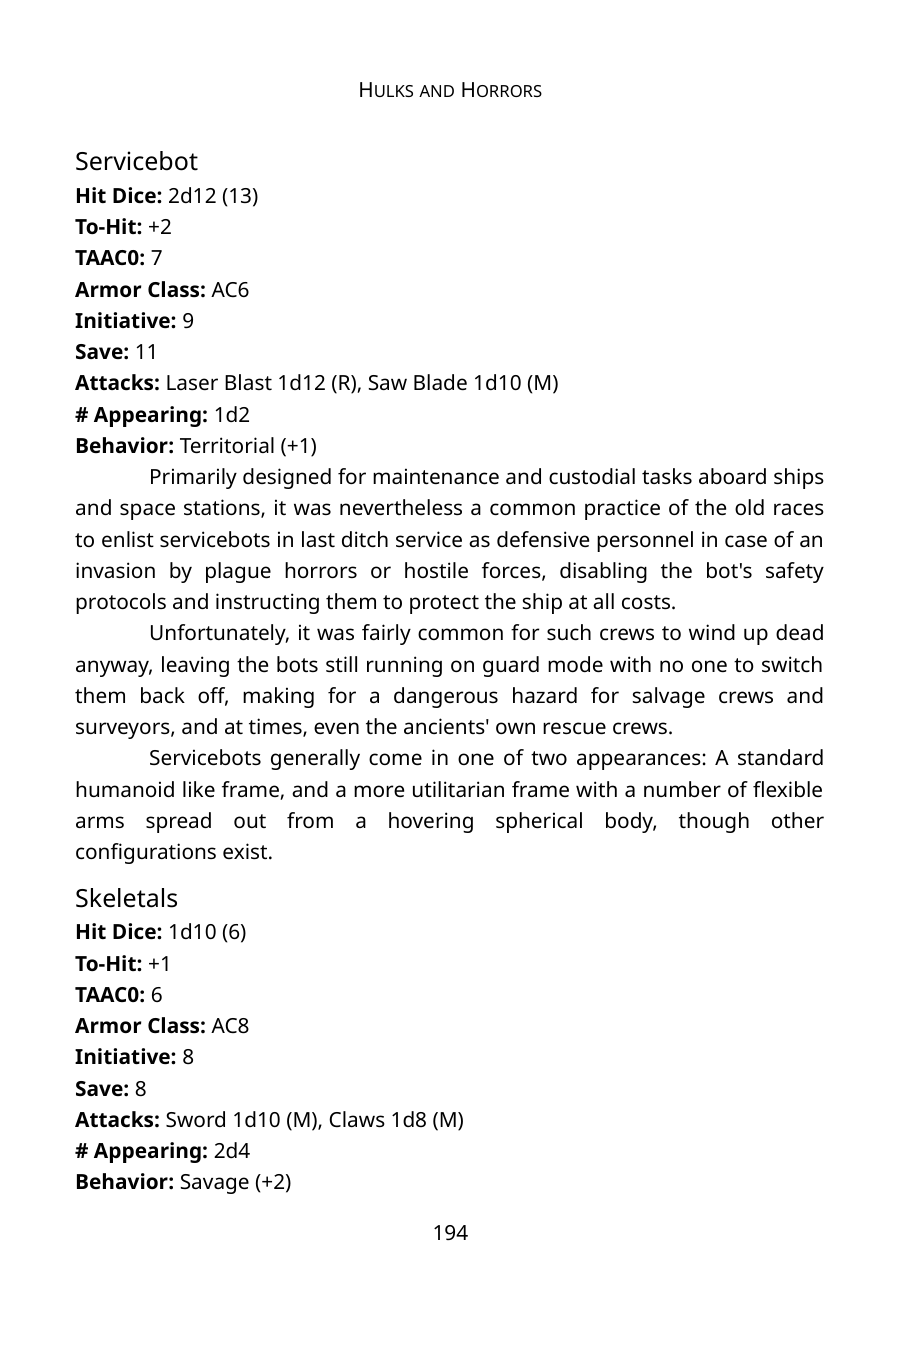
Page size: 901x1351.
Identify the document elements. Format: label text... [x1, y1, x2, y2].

text Primarily designed for maintenance and custodial tasks aboard ships and space stations, it was nevertheless a common practice of the old races to enlist servicebots in last ditch service as defensive personnel in case of an invasion by plague horrors or hostile forces, disabling the bot's safety protocols and instructing them to protect the ship at all costs. [75, 462, 825, 616]
subtitle Servicebot [75, 144, 825, 178]
text Attacks: Laser Blast 1d12 (R), Saw Blade 1d10 (M) [75, 368, 825, 397]
text Initiative: 9 [75, 306, 825, 334]
text TAAC0: 7 [75, 243, 825, 272]
text Unfortunately, it was fairly common for such crews to wind up dead anyway, leaving the bots still running on guard mode with no one to switch them back off, making for a dangerous hazard for salvage crews and surveyors, and at times, even the ancients' own rescue crews. [75, 618, 825, 741]
text Attacks: Sword 1d10 (M), Claws 1d8 (M) [75, 1105, 825, 1133]
text Servicebots generally come in one of two appearances: A standard humanoid like frame, and a more utilitarian frame with a number of flexible arms spread out from a hovering spherical body, though other configurations exist. [75, 743, 825, 866]
text Behavior: Territorial (+1) [75, 431, 825, 459]
text Save: 11 [75, 337, 825, 366]
subtitle Skeletals [75, 880, 825, 914]
text Behavior: Savage (+2) [75, 1167, 825, 1196]
text Save: 8 [75, 1074, 825, 1102]
text # Appearing: 1d2 [75, 400, 825, 428]
text Hit Dice: 2d12 (13) [75, 181, 825, 209]
text TAAC0: 6 [75, 980, 825, 1008]
text Armor Class: AC8 [75, 1011, 825, 1040]
text Hit Dice: 1d10 (6) [75, 917, 825, 946]
text Armor Class: AC6 [75, 275, 825, 303]
text Initiative: 8 [75, 1042, 825, 1071]
text # Appearing: 2d4 [75, 1136, 825, 1165]
text To-Hit: +1 [75, 949, 825, 977]
text To-Hit: +2 [75, 212, 825, 241]
